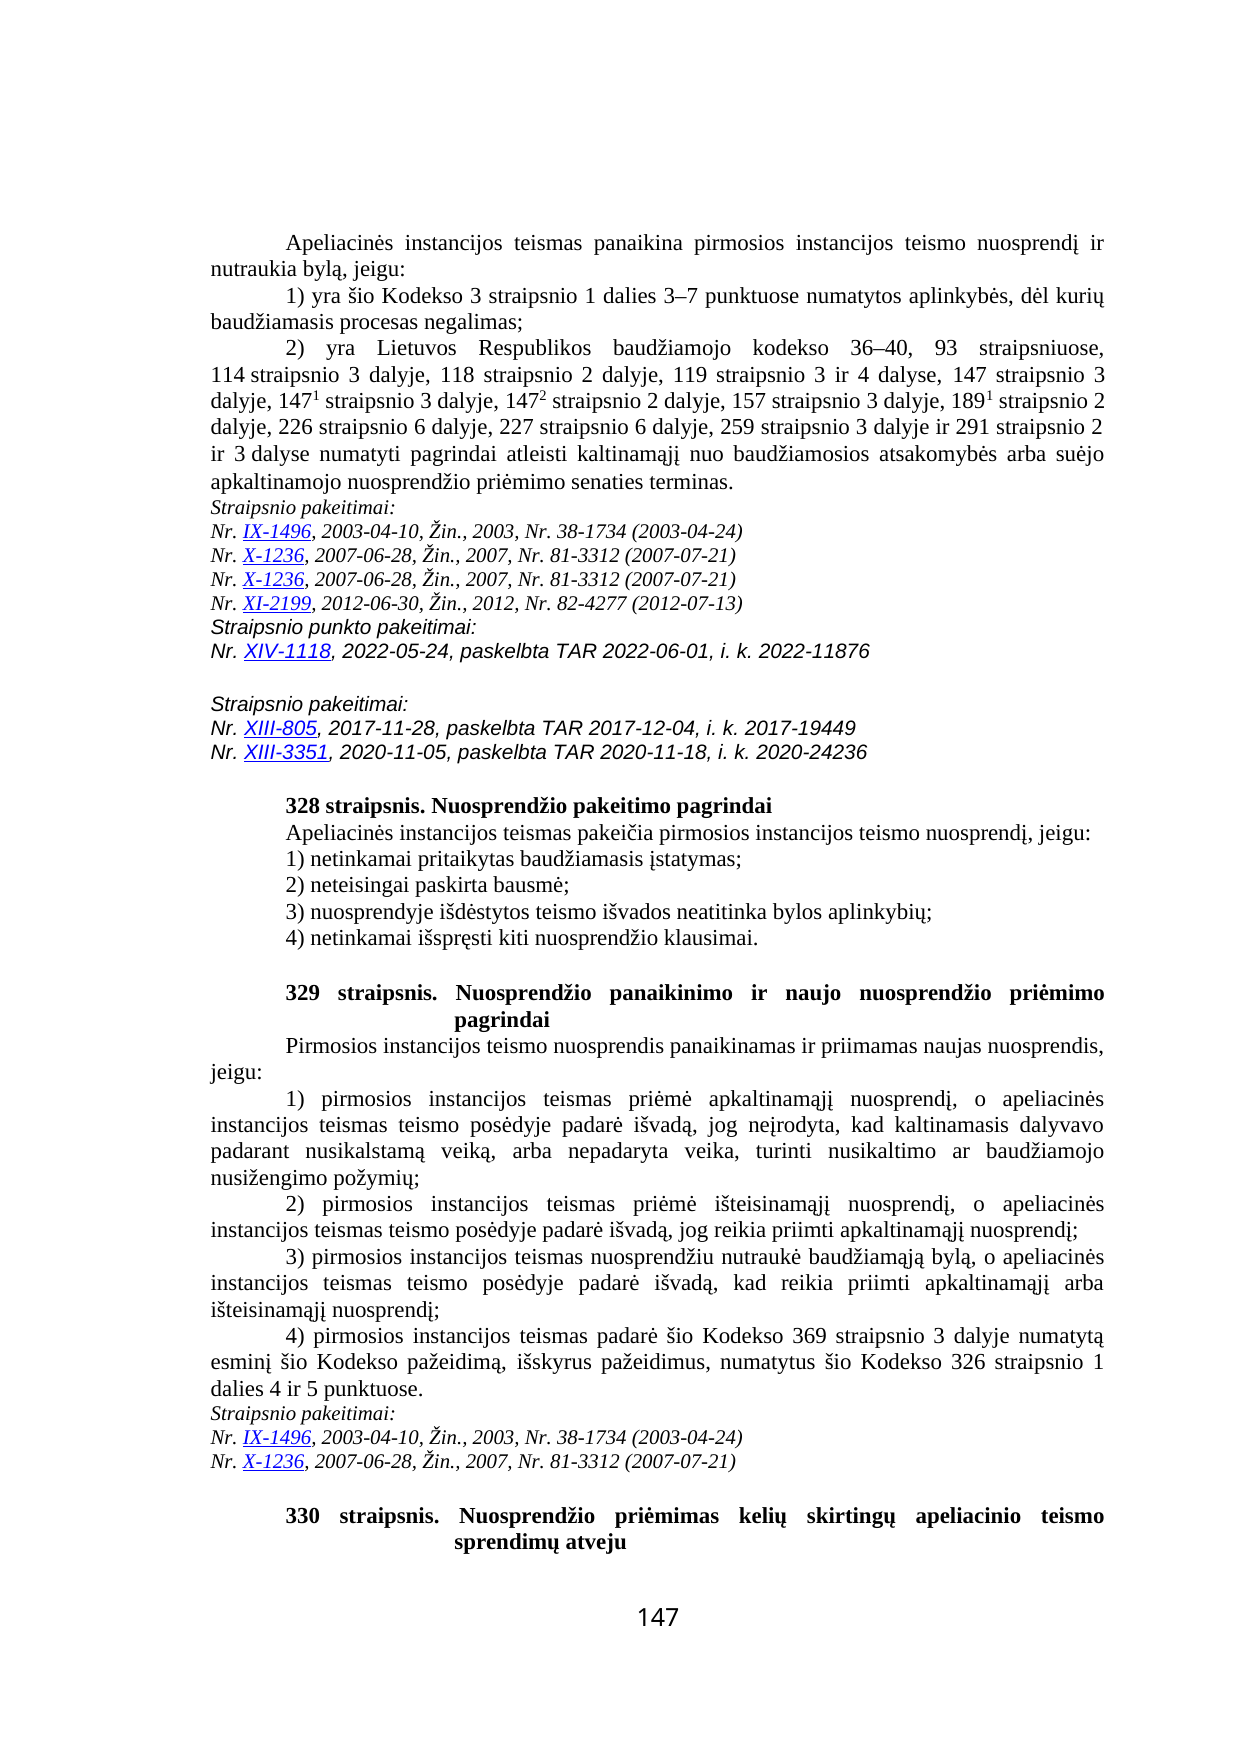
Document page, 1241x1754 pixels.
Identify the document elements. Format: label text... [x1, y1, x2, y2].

text 3) pirmosios instancijos teismas nuosprendžiu nutraukė baudžiamąją bylą, o apeliacinės instancijos teismas teismo posėdyje padarė išvadą, kad reikia priimti apkaltinamąjį arba išteisinamąjį nuosprendį; [210, 1243, 1105, 1322]
text Apeliacinės instancijos teismas pakeičia pirmosios instancijos teismo nuosprendį, jeigu: [210, 819, 1105, 845]
text 1) yra šio Kodekso 3 straipsnio 1 dalies 3–7 punktuose numatytos aplinkybės, dėl kurių baudžiamasis procesas negalimas; [210, 282, 1105, 334]
text Nr. X-1236, 2007-06-28, Žin., 2007, Nr. 81-3312 (2007-07-21) [210, 567, 1105, 591]
text Nr. XIV-1118, 2022-05-24, paskelbta TAR 2022-06-01, i. k. 2022-11876 [210, 639, 1105, 663]
text Nr. IX-1496, 2003-04-10, Žin., 2003, Nr. 38-1734 (2003-04-24) [210, 519, 1105, 543]
text Straipsnio pakeitimai: [210, 495, 1105, 519]
text 3) nuosprendyje išdėstytos teismo išvados neatitinka bylos aplinkybių; [210, 898, 1105, 924]
text 328 straipsnis. Nuosprendžio pakeitimo pagrindai [210, 792, 1105, 819]
text Nr. XIII-805, 2017-11-28, paskelbta TAR 2017-12-04, i. k. 2017-19449 [210, 716, 1105, 740]
text 1) pirmosios instancijos teismas priėmė apkaltinamąjį nuosprendį, o apeliacinės instancijos teismas teismo posėdyje padarė išvadą, jog neįrodyta, kad kaltinamasis dalyvavo padarant nusikalstamą veiką, arba nepadaryta veika, turinti nusikaltimo ar baudžiamojo nusižengimo požymių; [210, 1085, 1105, 1190]
text 4) pirmosios instancijos teismas padarė šio Kodekso 369 straipsnio 3 dalyje numatytą esminį šio Kodekso pažeidimą, išskyrus pažeidimus, numatytus šio Kodekso 326 straipsnio 1 dalies 4 ir 5 punktuose. [210, 1322, 1105, 1401]
text Nr. X-1236, 2007-06-28, Žin., 2007, Nr. 81-3312 (2007-07-21) [210, 543, 1105, 567]
text Nr. IX-1496, 2003-04-10, Žin., 2003, Nr. 38-1734 (2003-04-24) [210, 1425, 1105, 1449]
text 329 straipsnis. Nuosprendžio panaikinimo ir naujo nuosprendžio priėmimo pagrindai [285, 979, 1105, 1032]
text 330 straipsnis. Nuosprendžio priėmimas kelių skirtingų apeliacinio teismo sprendimų atveju [285, 1502, 1105, 1555]
text Nr. XI-2199, 2012-06-30, Žin., 2012, Nr. 82-4277 (2012-07-13) [210, 591, 1105, 615]
text 2) neteisingai paskirta bausmė; [210, 872, 1105, 898]
text 1) netinkamai pritaikytas baudžiamasis įstatymas; [210, 845, 1105, 872]
text Straipsnio pakeitimai: [210, 692, 1105, 716]
text Straipsnio punkto pakeitimai: [210, 615, 1105, 639]
text Nr. XIII-3351, 2020-11-05, paskelbta TAR 2020-11-18, i. k. 2020-24236 [210, 740, 1105, 764]
text Apeliacinės instancijos teismas panaikina pirmosios instancijos teismo nuosprendį ir nutraukia bylą, jeigu: [210, 229, 1105, 282]
text Nr. X-1236, 2007-06-28, Žin., 2007, Nr. 81-3312 (2007-07-21) [210, 1449, 1105, 1473]
text 2) yra Lietuvos Respublikos baudžiamojo kodekso 36–40, 93 straipsniuose, 114 straipsnio 3 dalyje, 118 straipsnio 2 dalyje, 119 straipsnio 3 ir 4 dalyse, 147 straipsnio 3 dalyje, 1471 straipsnio 3 dalyje, 1472 straipsnio 2 dalyje, 157 straipsnio 3 dalyje, 1891 straipsnio 2 dalyje, 226 straipsnio 6 dalyje, 227 straipsnio 6 dalyje, 259 straipsnio 3 dalyje ir 291 straipsnio 2 ir 3 dalyse numatyti pagrindai atleisti kaltinamąjį nuo baudžiamosios atsakomybės arba suėjo apkaltinamojo nuosprendžio priėmimo senaties terminas. [210, 334, 1105, 495]
text 2) pirmosios instancijos teismas priėmė išteisinamąjį nuosprendį, o apeliacinės instancijos teismas teismo posėdyje padarė išvadą, jog reikia priimti apkaltinamąjį nuosprendį; [210, 1190, 1105, 1243]
text Pirmosios instancijos teismo nuosprendis panaikinamas ir priimamas naujas nuosprendis, jeigu: [210, 1032, 1105, 1085]
text Straipsnio pakeitimai: [210, 1401, 1105, 1425]
text 4) netinkamai išspręsti kiti nuosprendžio klausimai. [210, 924, 1105, 951]
